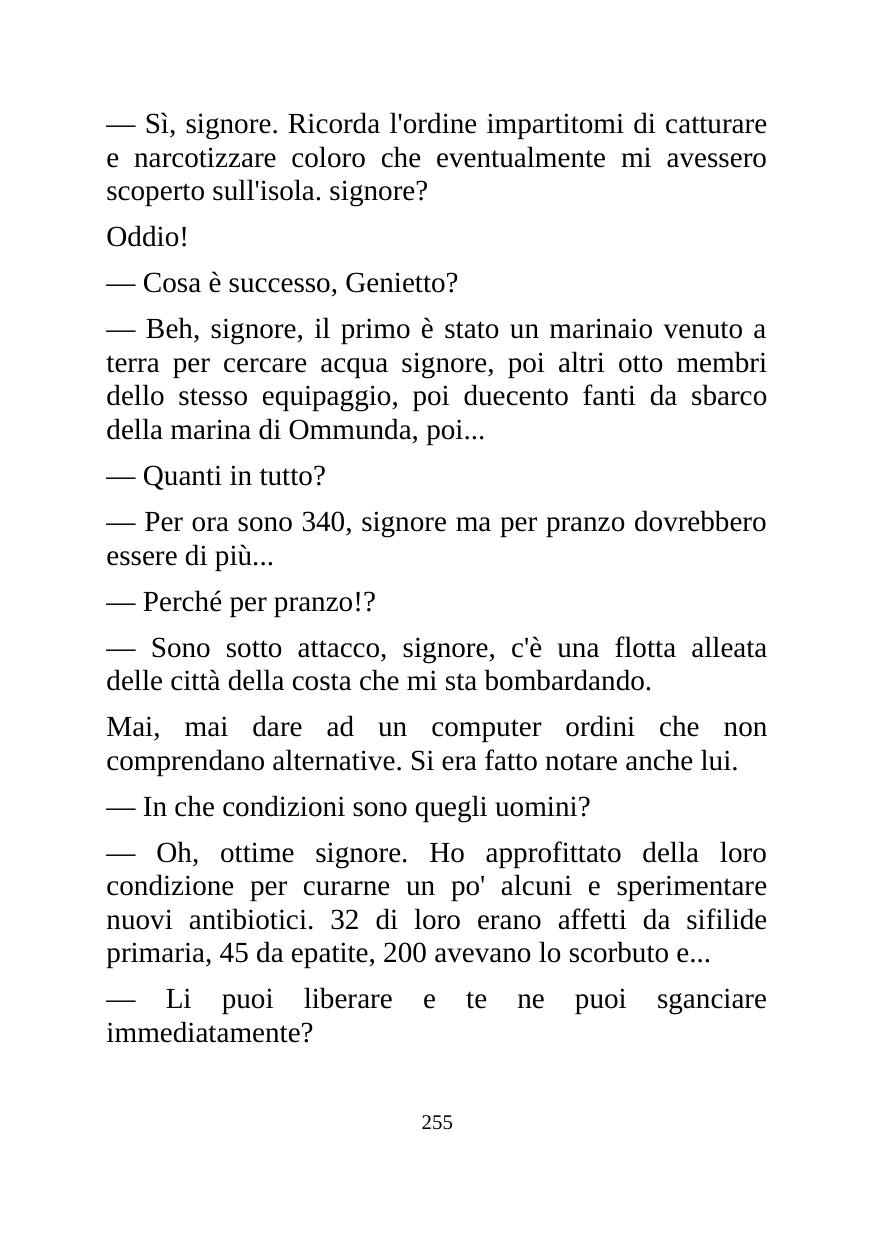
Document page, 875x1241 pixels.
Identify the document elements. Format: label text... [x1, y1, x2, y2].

text — Beh, signore, il primo è stato un marinaio venuto a terra per cercare acqua signore, poi altri otto membri dello stesso equipaggio, poi duecento fanti da sbarco della marina di Ommunda, poi... [106, 311, 768, 446]
text — Quanti in tutto? [106, 458, 768, 492]
text — Perché per pranzo!? [106, 584, 768, 617]
text — Li puoi liberare e te ne puoi sganciare immediatamente? [106, 982, 768, 1049]
text — In che condizioni sono quegli uomini? [106, 789, 768, 822]
text Oddio! [106, 219, 768, 253]
text — Per ora sono 340, signore ma per pranzo dovrebbero essere di più... [106, 504, 768, 571]
text — Oh, ottime signore. Ho approfittato della loro condizione per curarne un po' alcuni e sperimentare nuovi antibiotici. 32 di loro erano affetti da sifilide primaria, 45 da epatite, 200 avevano lo scorbuto e... [106, 835, 768, 969]
text — Sono sotto attacco, signore, c'è una flotta alleata delle città della costa che mi sta bombardando. [106, 630, 768, 697]
text — Cosa è successo, Genietto? [106, 265, 768, 299]
text Mai, mai dare ad un computer ordini che non comprendano alternative. Si era fatto notare anche lui. [106, 709, 768, 776]
text — Sì, signore. Ricorda l'ordine impartitomi di catturare e narcotizzare coloro che eventualmente mi avessero scoperto sull'isola. signore? [106, 106, 768, 207]
